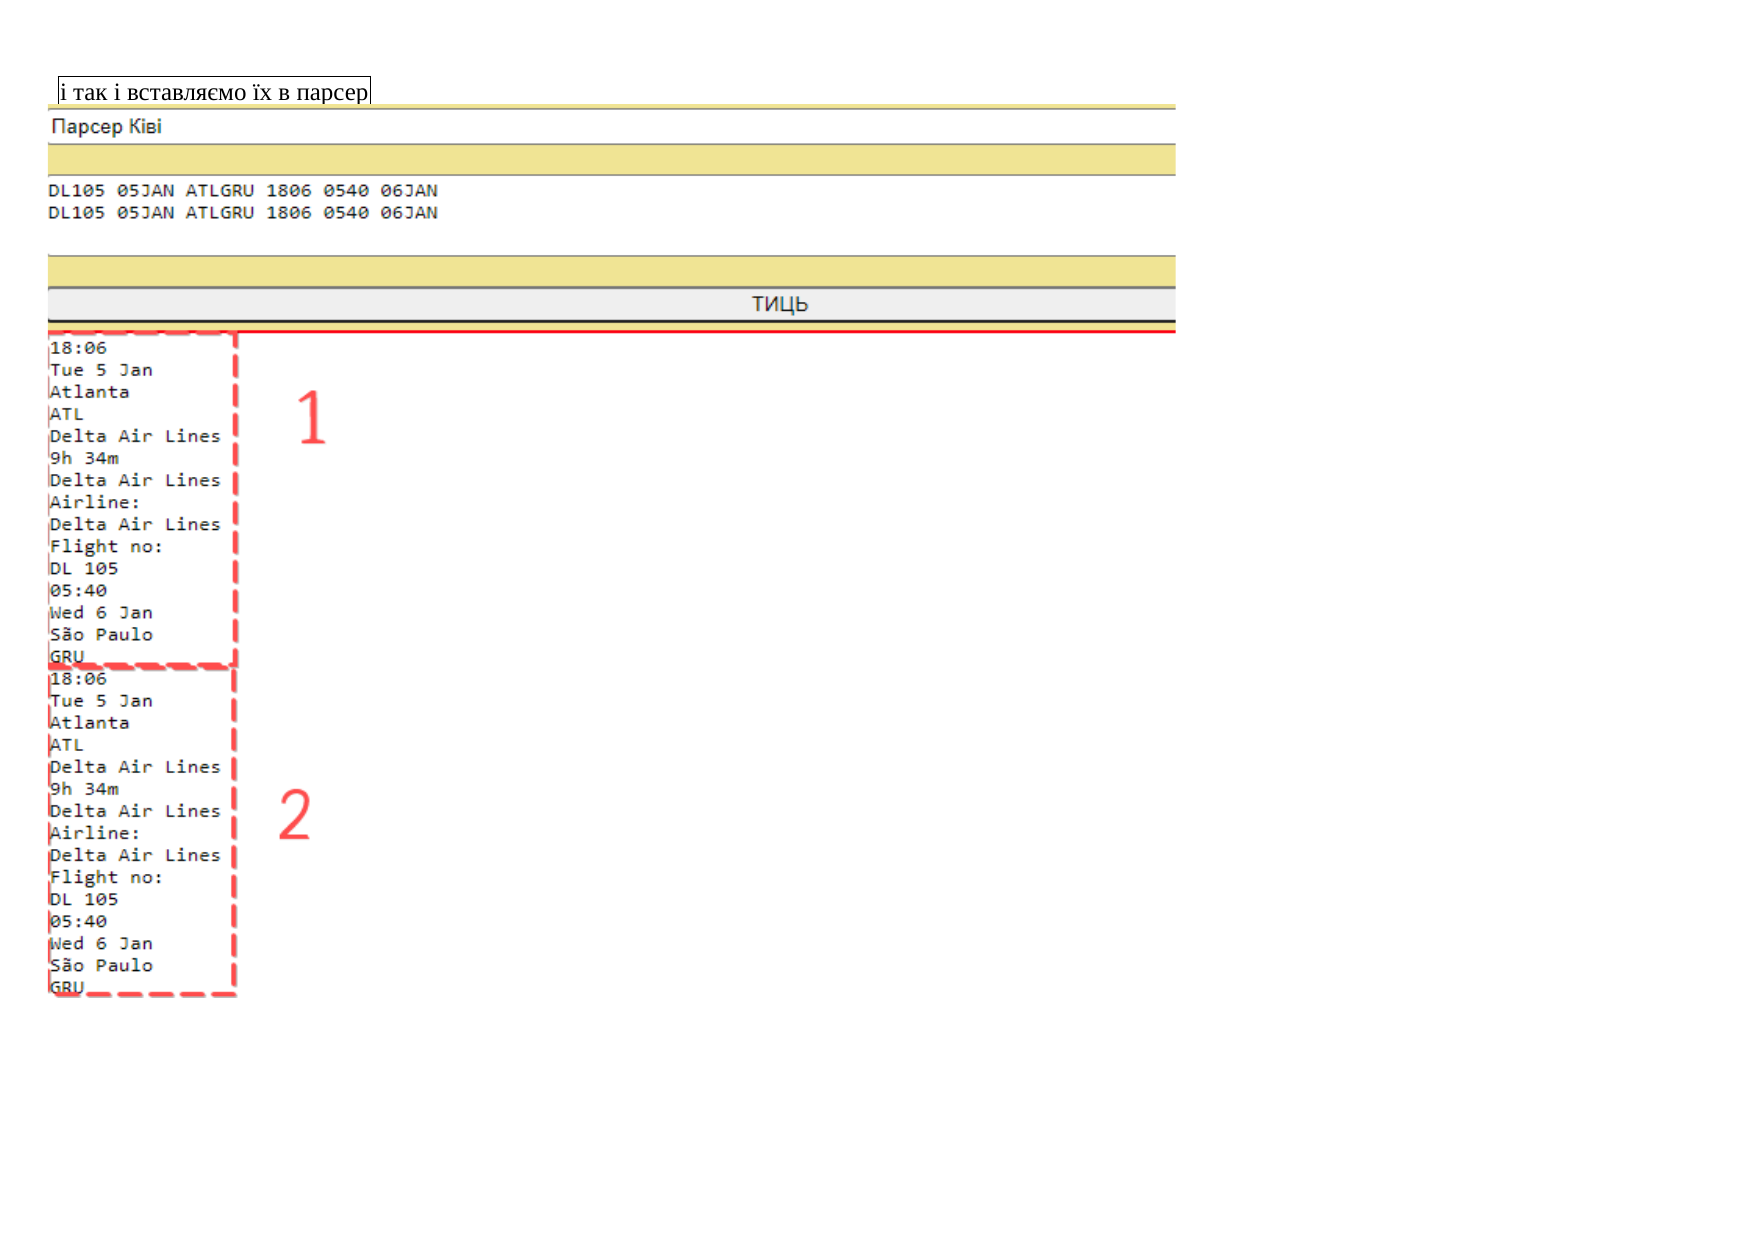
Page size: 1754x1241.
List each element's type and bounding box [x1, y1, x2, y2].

picture [47, 104, 1176, 998]
